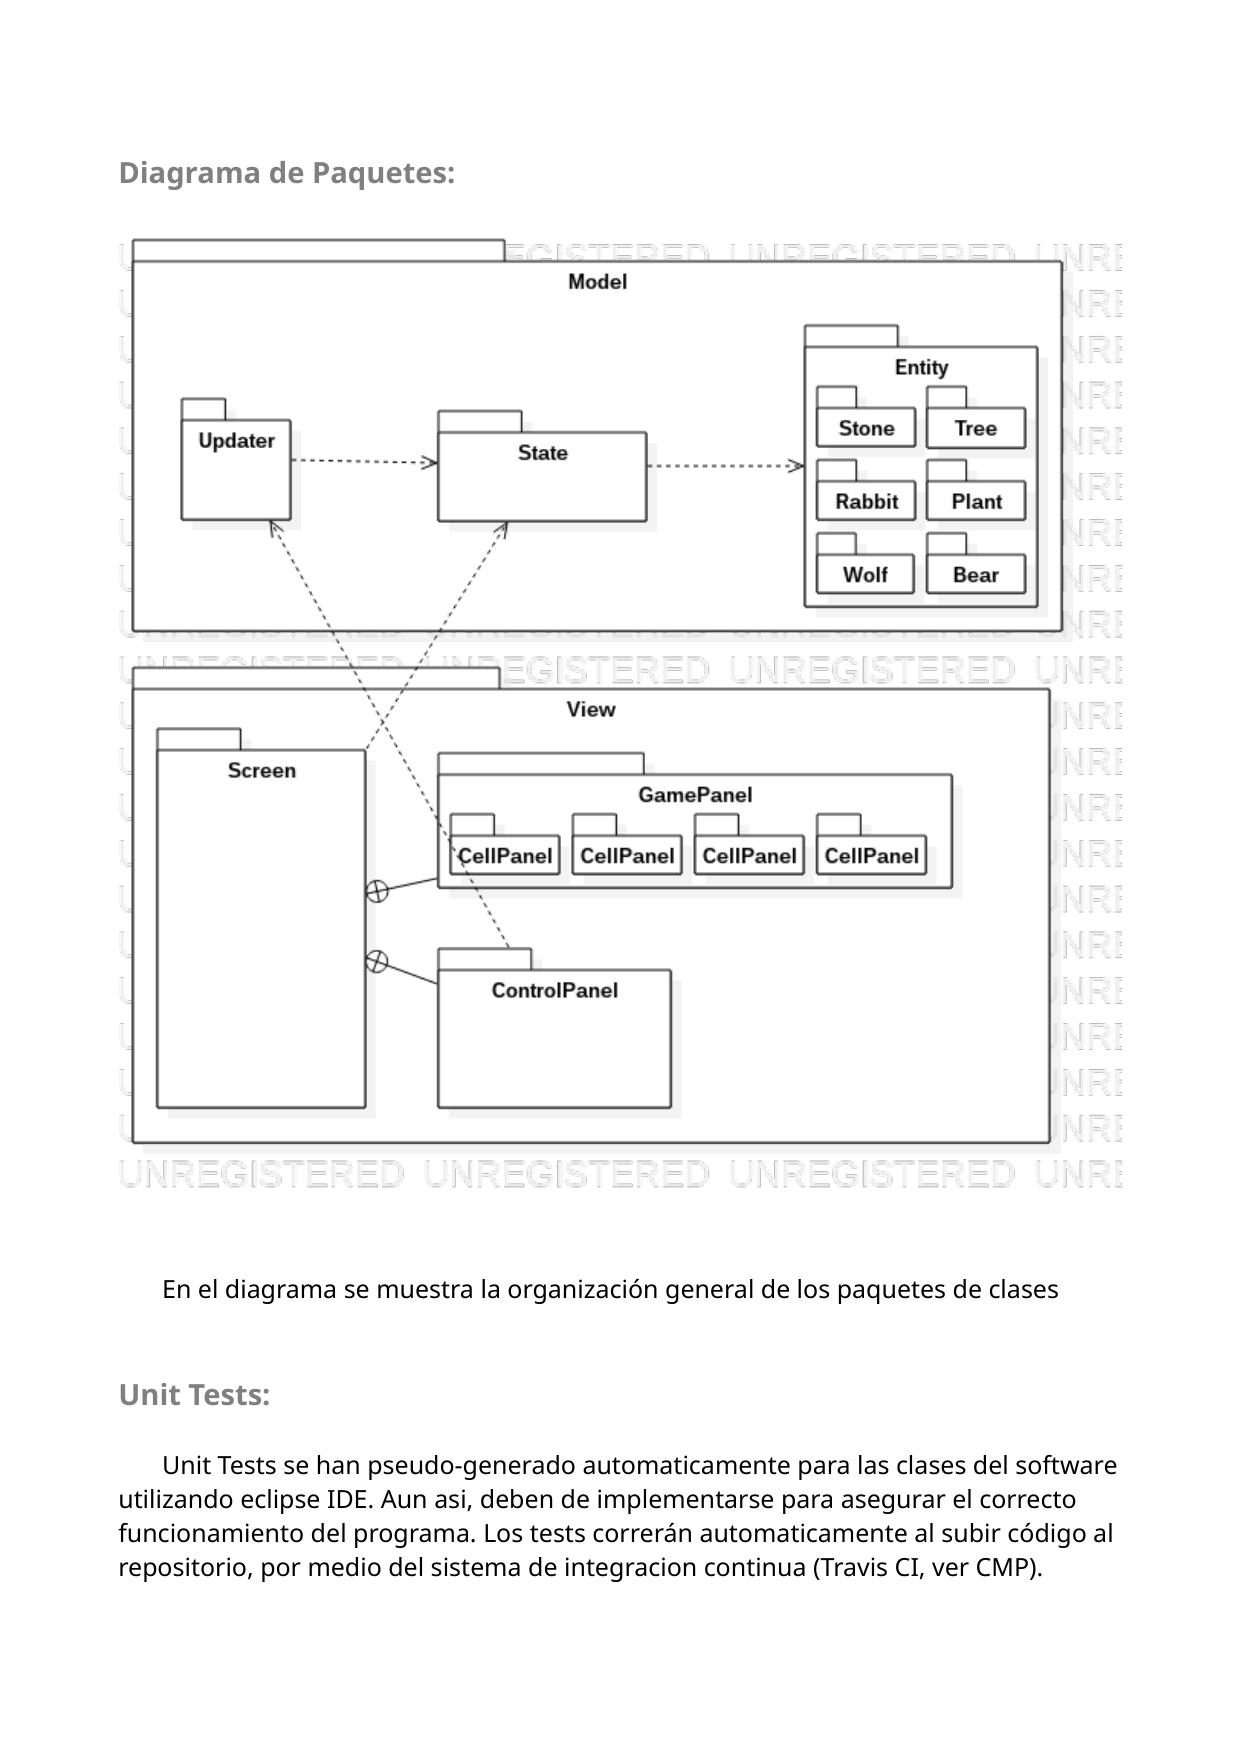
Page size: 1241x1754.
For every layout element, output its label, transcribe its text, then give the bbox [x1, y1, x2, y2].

text Unit Tests: [118, 1374, 1122, 1414]
text Unit Tests se han pseudo-generado automaticamente para las clases del software utilizando eclipse IDE. Aun asi, deben de implementarse para asegurar el correcto funcionamiento del programa. Los tests correrán automaticamente al subir código al repositorio, por medio del sistema de integracion continua (Travis CI, ver CMP). [118, 1448, 1122, 1584]
text En el diagrama se muestra la organización general de los paquetes de clases [118, 1272, 1122, 1306]
picture [118, 226, 1123, 1204]
text Diagrama de Paquetes: [118, 152, 1122, 192]
